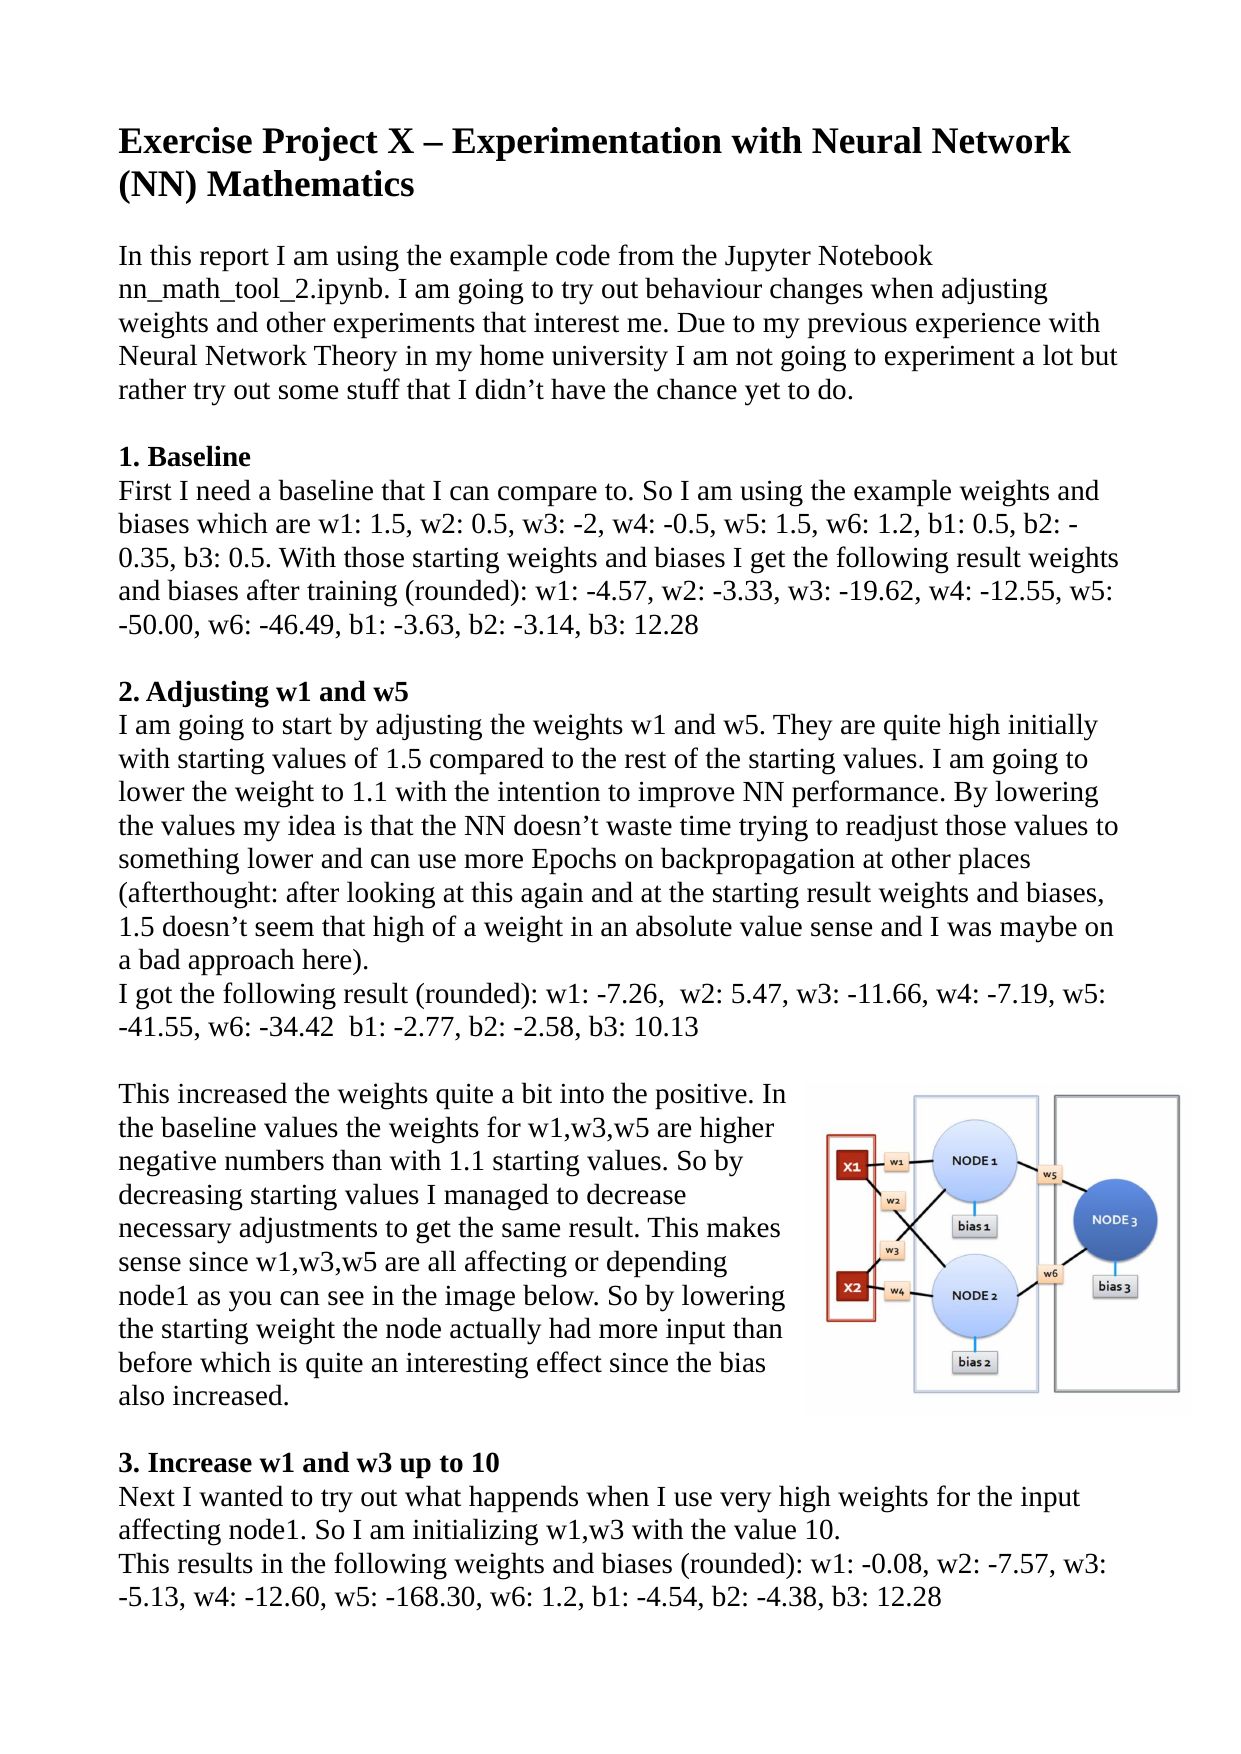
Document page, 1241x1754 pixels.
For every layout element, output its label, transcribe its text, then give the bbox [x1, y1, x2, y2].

text 1. Baseline [118, 439, 1122, 473]
text This results in the following weights and biases (rounded): w1: -0.08, w2: -7.57, w3: -5.13, w4: -12.60, w5: -168.30, w6: 1.2, b1: -4.54, b2: -4.38, b3: 12.28 [118, 1546, 1122, 1613]
text First I need a baseline that I can compare to. So I am using the example weights and biases which are w1: 1.5, w2: 0.5, w3: -2, w4: -0.5, w5: 1.5, w6: 1.2, b1: 0.5, b2: -0.35, b3: 0.5. With those starting weights and biases I get the following result weights and biases after training (rounded): w1: -4.57, w2: -3.33, w3: -19.62, w4: -12.55, w5: -50.00, w6: -46.49, b1: -3.63, b2: -3.14, b3: 12.28 [118, 473, 1122, 640]
text This increased the weights quite a bit into the positive. In the baseline values the weights for w1,w3,w5 are higher negative numbers than with 1.1 starting values. So by decreasing starting values I managed to decrease necessary adjustments to get the same result. This makes sense since w1,w3,w5 are all affecting or depending node1 as you can see in the image below. So by lowering the starting weight the node actually had more input than before which is quite an interesting effect since the bias also increased. [118, 1076, 1122, 1412]
text 2. Adjusting w1 and w5 [118, 674, 1122, 707]
text In this report I am using the example code from the Jupyter Notebook nn_math_tool_2.ipynb. I am going to try out behaviour changes when adjusting weights and other experiments that interest me. Due to my previous experience with Neural Network Theory in my home university I am not going to experiment a lot but rather try out some stuff that I didn’t have the chance yet to do. [118, 238, 1122, 406]
text I got the following result (rounded): w1: -7.26, w2: 5.47, w3: -11.66, w4: -7.19, w5: -41.55, w6: -34.42 b1: -2.77, b2: -2.58, b3: 10.13 [118, 976, 1122, 1043]
text I am going to start by adjusting the weights w1 and w5. They are quite high initially with starting values of 1.5 compared to the rest of the starting values. I am going to lower the weight to 1.1 with the intention to improve NN performance. By lowering the values my idea is that the NN doesn’t waste time trying to readjust those values to something lower and can use more Epochs on backpropagation at other places (afterthought: after looking at this again and at the starting result weights and biases, 1.5 doesn’t seem that high of a weight in an absolute value sense and I was maybe on a bad approach here). [118, 707, 1122, 976]
text 3. Increase w1 and w3 up to 10 [118, 1445, 1122, 1479]
text Next I wanted to try out what happends when I use very high weights for the input affecting node1. So I am initializing w1,w3 with the value 10. [118, 1479, 1122, 1546]
picture [804, 1082, 1192, 1417]
text Exercise Project X – Experimentation with Neural Network (NN) Mathematics [118, 118, 1122, 204]
